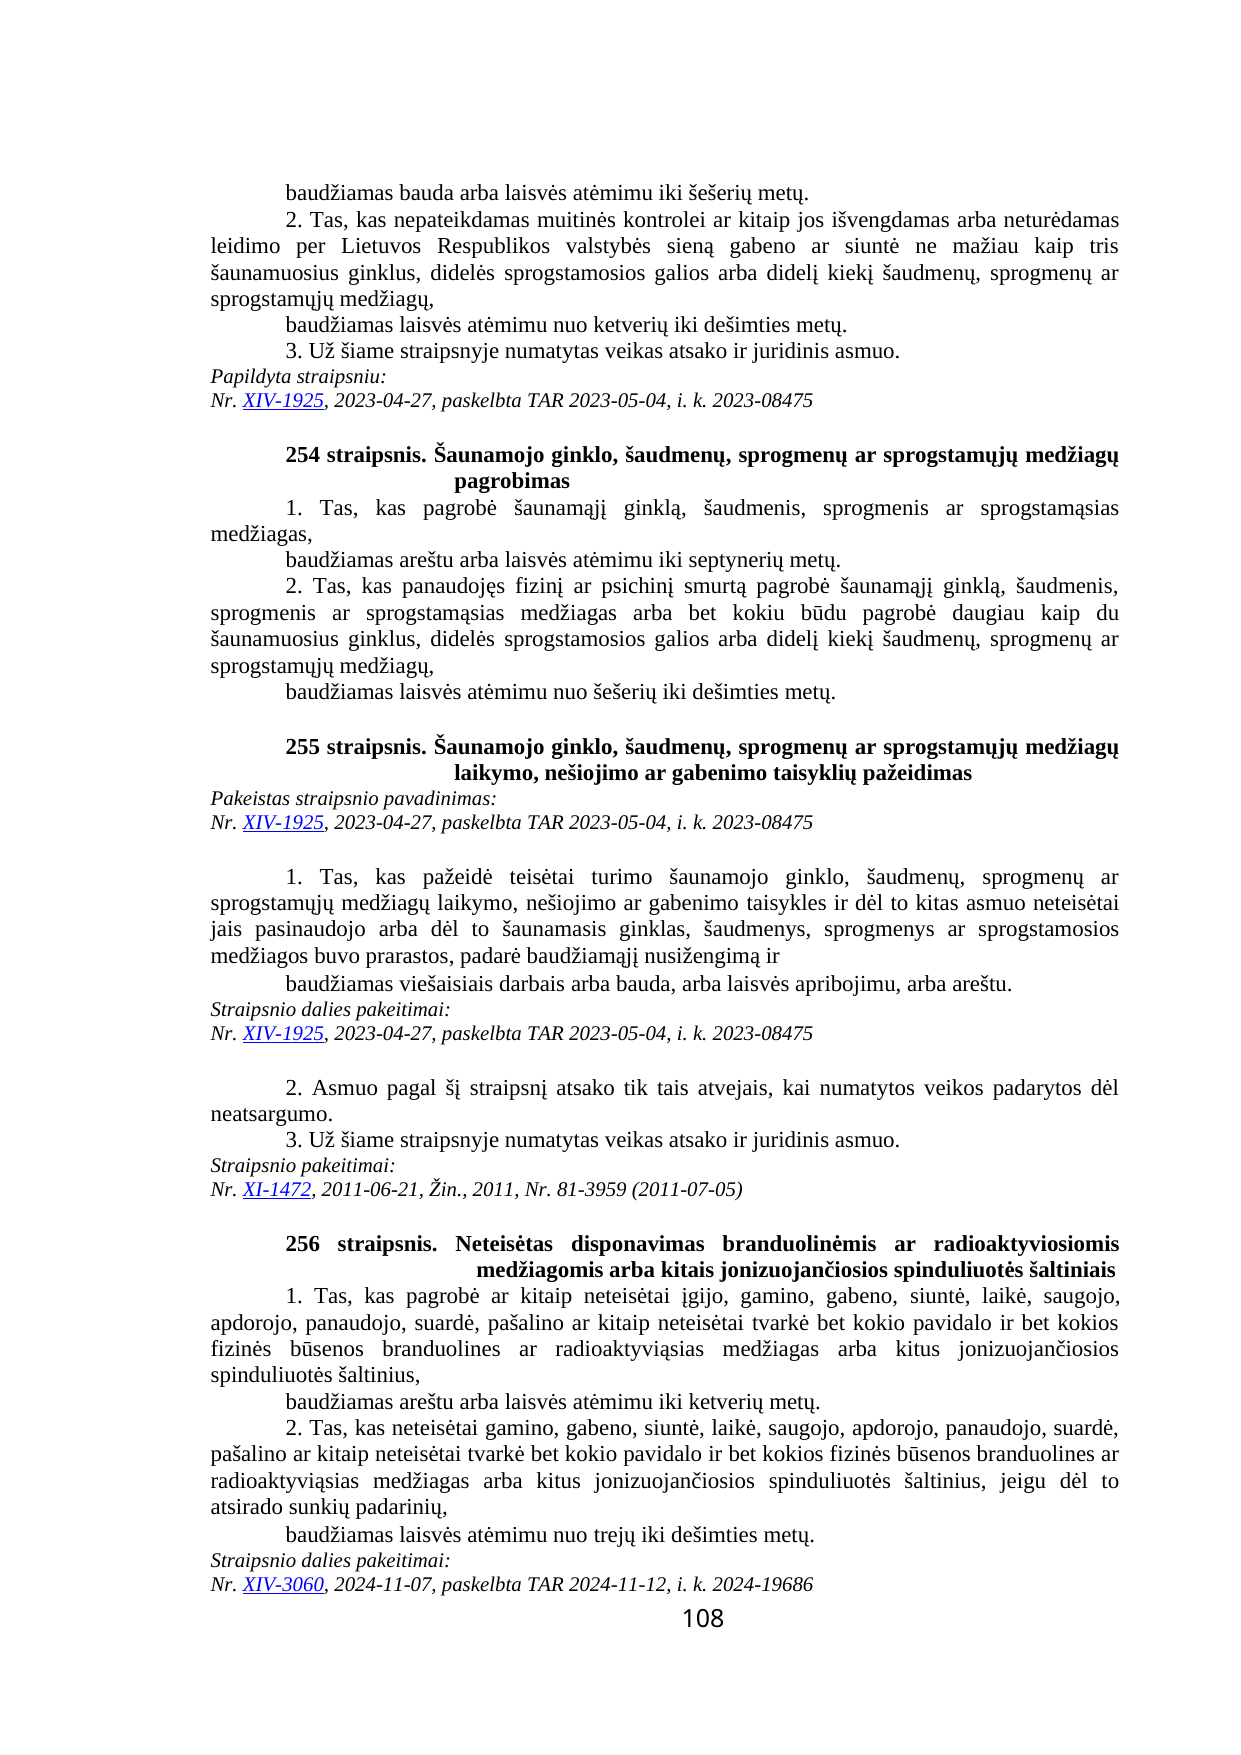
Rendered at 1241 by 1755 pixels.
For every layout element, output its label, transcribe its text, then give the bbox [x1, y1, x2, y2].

text 3. Už šiame straipsnyje numatytas veikas atsako ir juridinis asmuo. [210, 338, 1120, 364]
text Nr. XIV-1925, 2023-04-27, paskelbta TAR 2023-05-04, i. k. 2023-08475 [210, 388, 1120, 412]
text 2. Tas, kas neteisėtai gamino, gabeno, siuntė, laikė, saugojo, apdorojo, panaudojo, suardė, pašalino ar kitaip neteisėtai tvarkė bet kokio pavidalo ir bet kokios fizinės būsenos branduolines ar radioaktyviąsias medžiagas arba kitus jonizuojančiosios spinduliuotės šaltinius, jeigu dėl to atsirado sunkių padarinių, [210, 1414, 1120, 1519]
text 2. Tas, kas nepateikdamas muitinės kontrolei ar kitaip jos išvengdamas arba neturėdamas leidimo per Lietuvos Respublikos valstybės sieną gabeno ar siuntė ne mažiau kaip tris šaunamuosius ginklus, didelės sprogstamosios galios arba didelį kiekį šaudmenų, sprogmenų ar sprogstamųjų medžiagų, [210, 206, 1120, 311]
text baudžiamas laisvės atėmimu nuo šešerių iki dešimties metų. [210, 678, 1120, 704]
text 256 straipsnis. Neteisėtas disponavimas branduolinėmis ar radioaktyviosiomis medžiagomis arba kitais jonizuojančiosios spinduliuotės šaltiniais [285, 1230, 1120, 1282]
text 1. Tas, kas pagrobė ar kitaip neteisėtai įgijo, gamino, gabeno, siuntė, laikė, saugojo, apdorojo, panaudojo, suardė, pašalino ar kitaip neteisėtai tvarkė bet kokio pavidalo ir bet kokios fizinės būsenos branduolines ar radioaktyviąsias medžiagas arba kitus jonizuojančiosios spinduliuotės šaltinius, [210, 1282, 1120, 1388]
text Straipsnio pakeitimai: [210, 1153, 1120, 1177]
text baudžiamas viešaisiais darbais arba bauda, arba laisvės apribojimu, arba areštu. [210, 968, 1120, 997]
text Pakeistas straipsnio pavadinimas: [210, 786, 1120, 810]
text baudžiamas bauda arba laisvės atėmimu iki šešerių metų. [210, 179, 1120, 206]
text baudžiamas areštu arba laisvės atėmimu iki ketverių metų. [210, 1388, 1120, 1414]
text 2. Tas, kas panaudojęs fizinį ar psichinį smurtą pagrobė šaunamąjį ginklą, šaudmenis, sprogmenis ar sprogstamąsias medžiagas arba bet kokiu būdu pagrobė daugiau kaip du šaunamuosius ginklus, didelės sprogstamosios galios arba didelį kiekį šaudmenų, sprogmenų ar sprogstamųjų medžiagų, [210, 573, 1120, 678]
text baudžiamas areštu arba laisvės atėmimu iki septynerių metų. [210, 546, 1120, 573]
text Papildyta straipsniu: [210, 364, 1120, 388]
text Nr. XIV-1925, 2023-04-27, paskelbta TAR 2023-05-04, i. k. 2023-08475 [210, 810, 1120, 834]
text 2. Asmuo pagal šį straipsnį atsako tik tais atvejais, kai numatytos veikos padarytos dėl neatsargumo. [210, 1074, 1120, 1126]
text 1. Tas, kas pažeidė teisėtai turimo šaunamojo ginklo, šaudmenų, sprogmenų ar sprogstamųjų medžiagų laikymo, nešiojimo ar gabenimo taisykles ir dėl to kitas asmuo neteisėtai jais pasinaudojo arba dėl to šaunamasis ginklas, šaudmenys, sprogmenys ar sprogstamosios medžiagos buvo prarastos, padarė baudžiamąjį nusižengimą ir [210, 863, 1120, 968]
text Straipsnio dalies pakeitimai: [210, 997, 1120, 1021]
text 3. Už šiame straipsnyje numatytas veikas atsako ir juridinis asmuo. [210, 1126, 1120, 1153]
text Straipsnio dalies pakeitimai: [210, 1548, 1120, 1572]
text Nr. XI-1472, 2011-06-21, Žin., 2011, Nr. 81-3959 (2011-07-05) [210, 1177, 1120, 1201]
text 254 straipsnis. Šaunamojo ginklo, šaudmenų, sprogmenų ar sprogstamųjų medžiagų pagrobimas [285, 441, 1120, 493]
text Nr. XIV-3060, 2024-11-07, paskelbta TAR 2024-11-12, i. k. 2024-19686 [210, 1572, 1120, 1596]
text 1. Tas, kas pagrobė šaunamąjį ginklą, šaudmenis, sprogmenis ar sprogstamąsias medžiagas, [210, 493, 1120, 546]
text baudžiamas laisvės atėmimu nuo ketverių iki dešimties metų. [210, 311, 1120, 338]
text Nr. XIV-1925, 2023-04-27, paskelbta TAR 2023-05-04, i. k. 2023-08475 [210, 1021, 1120, 1045]
text 255 straipsnis. Šaunamojo ginklo, šaudmenų, sprogmenų ar sprogstamųjų medžiagų laikymo, nešiojimo ar gabenimo taisyklių pažeidimas [285, 733, 1120, 786]
text baudžiamas laisvės atėmimu nuo trejų iki dešimties metų. [210, 1519, 1120, 1548]
